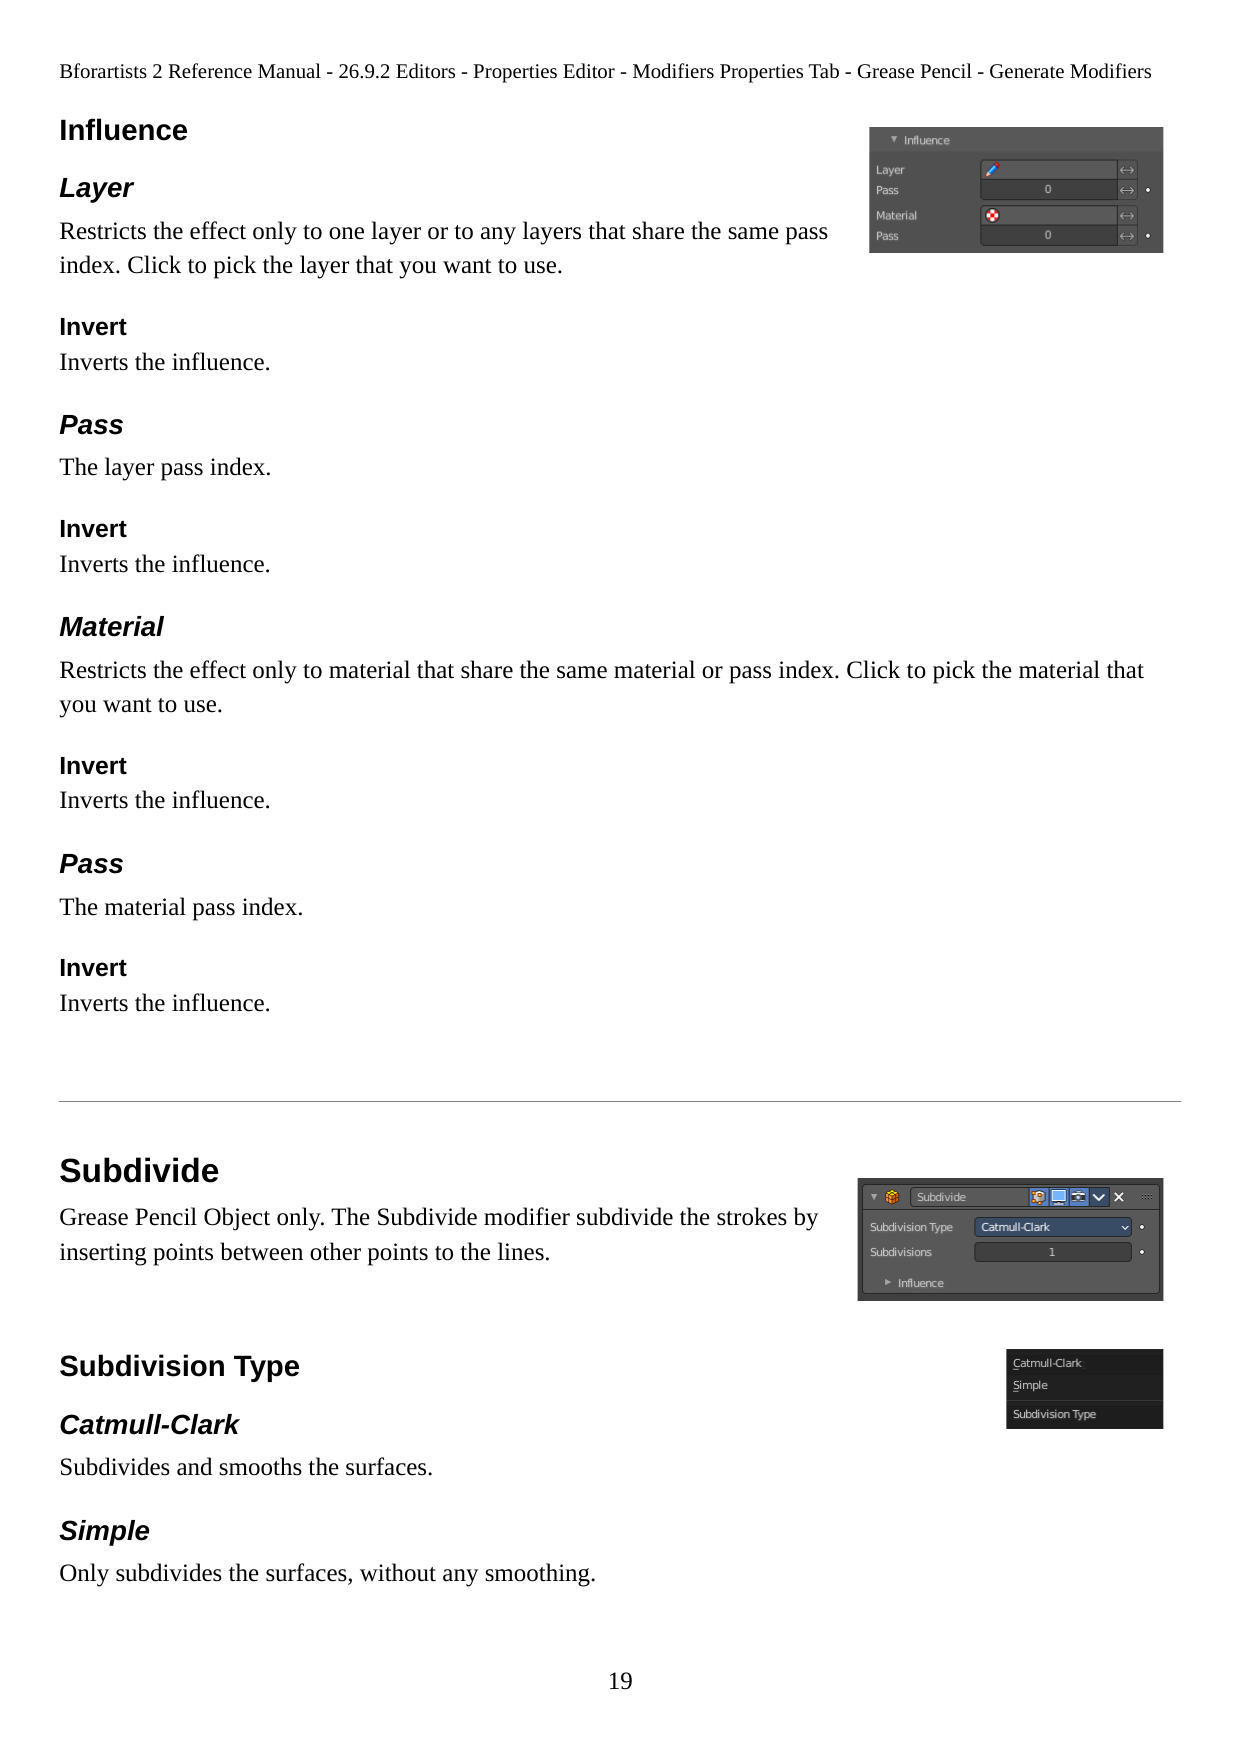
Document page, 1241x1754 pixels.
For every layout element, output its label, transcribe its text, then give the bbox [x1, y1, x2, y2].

text Inverts the influence. [59, 347, 1181, 375]
subtitle Pass [59, 408, 1181, 440]
subtitle Pass [59, 847, 1181, 879]
picture [869, 127, 1164, 253]
text Inverts the influence. [59, 988, 1181, 1017]
subtitle Subdivide [59, 1151, 1181, 1190]
subtitle Subdivision Type [59, 1349, 1006, 1383]
subtitle [1164, 171, 1181, 203]
text Only subdivides the surfaces, without any smoothing. [59, 1558, 1181, 1587]
picture [1006, 1349, 1164, 1429]
subtitle Invert [59, 751, 1181, 779]
text Inverts the influence. [59, 549, 1181, 578]
text The layer pass index. [59, 452, 1181, 481]
subtitle Influence [59, 113, 1181, 146]
subtitle Invert [59, 953, 1181, 982]
text Restricts the effect only to one layer or to any layers that share the same pass index. Click to pick the layer that you want to use. [59, 216, 1181, 279]
subtitle Invert [59, 312, 1181, 340]
subtitle Layer [59, 171, 869, 203]
subtitle Invert [59, 514, 1181, 543]
subtitle Catmull-Clark [59, 1408, 1181, 1440]
subtitle Material [59, 610, 1181, 642]
text The material pass index. [59, 892, 1181, 920]
text Subdivides and smooths the surfaces. [59, 1452, 1181, 1481]
text Restricts the effect only to material that share the same material or pass index. Click to pick the material that you want to use. [59, 655, 1181, 718]
text Grease Pencil Object only. The Subdivide modifier subdivide the strokes by inserting points between other points to the lines. [59, 1202, 857, 1265]
subtitle [1164, 1349, 1181, 1383]
picture [857, 1178, 1164, 1301]
subtitle Simple [59, 1514, 1181, 1546]
text Inverts the influence. [59, 786, 1181, 814]
